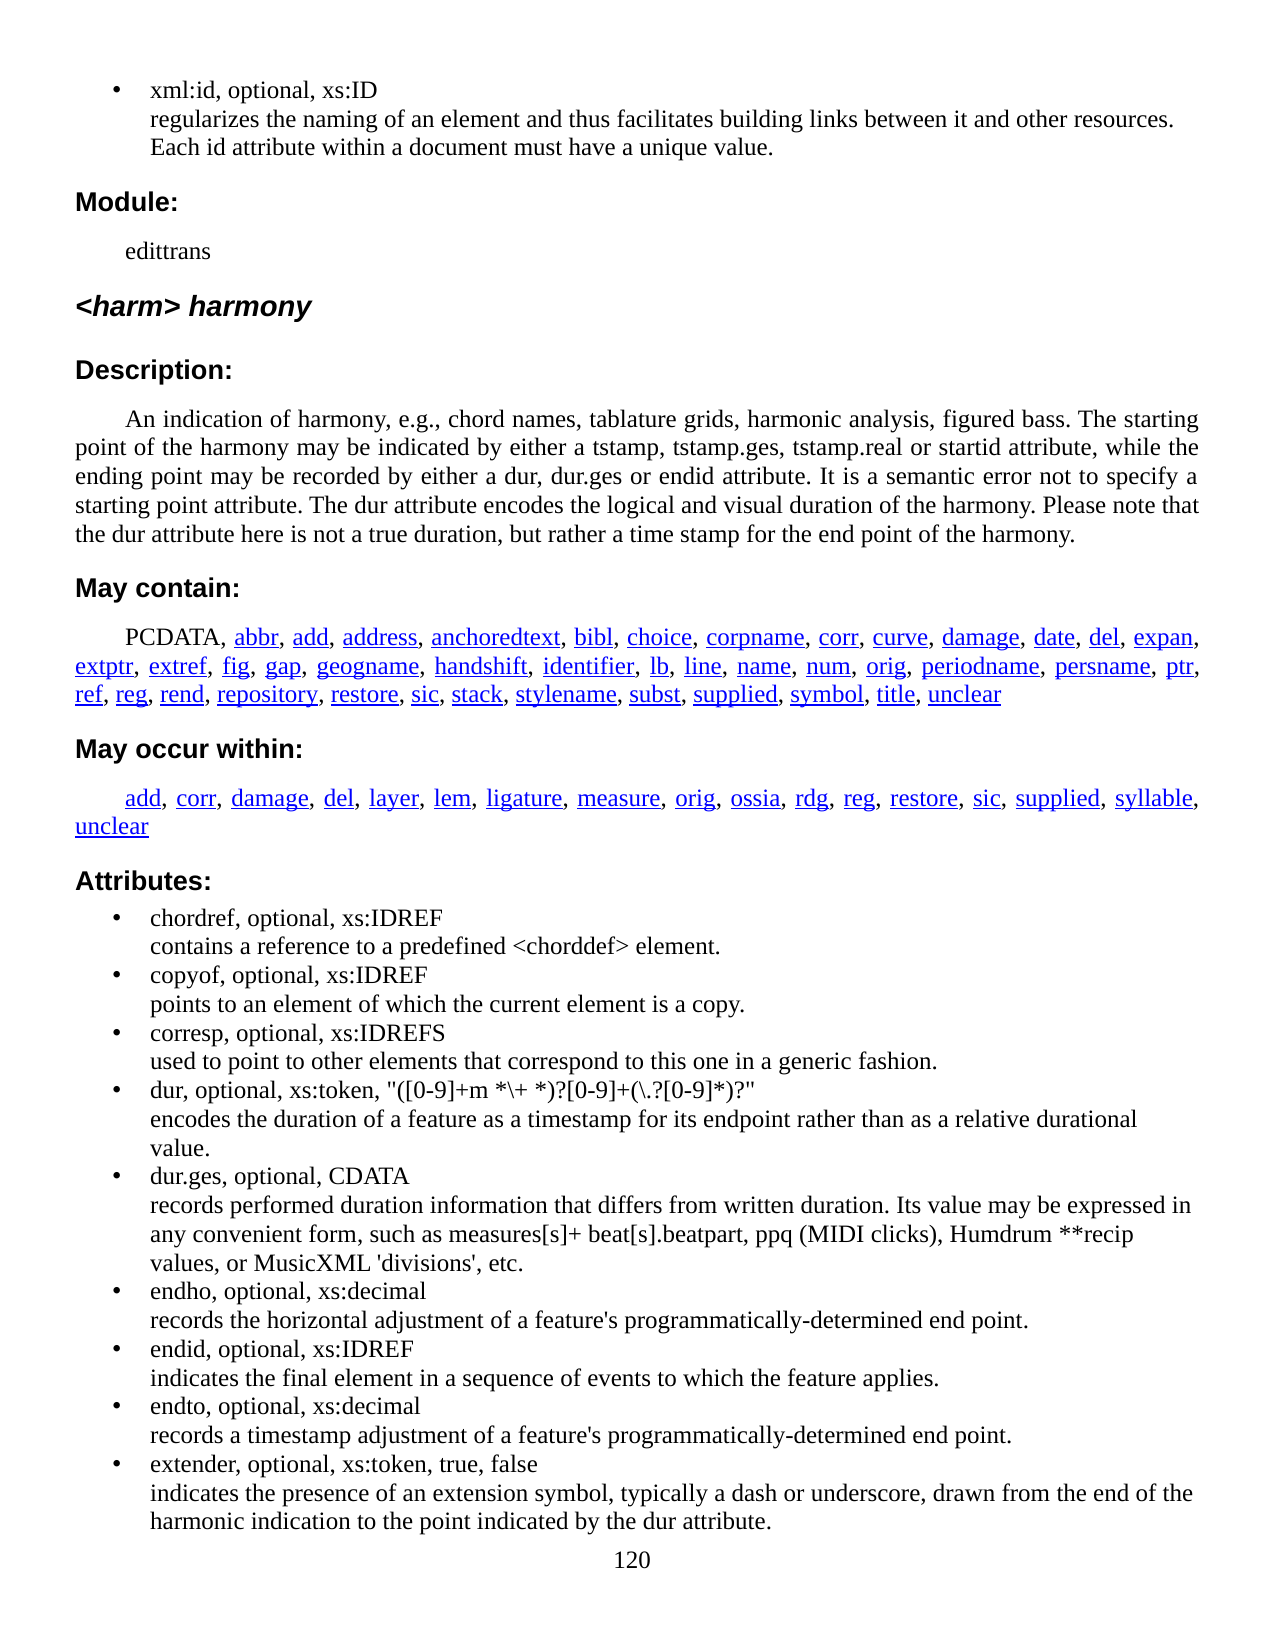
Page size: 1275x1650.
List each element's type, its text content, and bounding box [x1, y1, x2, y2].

list endho, optional, xs:decimal records the horizontal adjustment of a feature's programmatically-determined end point. [112, 1276, 1200, 1334]
list copyof, optional, xs:IDREF points to an element of which the current element is a copy. [112, 960, 1200, 1018]
subtitle <harm> harmony [75, 289, 1200, 323]
subtitle Description: [75, 354, 1200, 386]
text edittrans [75, 236, 1200, 264]
text PCDATA, abbr, add, address, anchoredtext, bibl, choice, corpname, corr, curve, damage, date, del, expan, extptr, extref, fig, gap, geogname, handshift, identifier, lb, line, name, num, orig, periodname, persname, ptr, ref, reg, rend, repository, restore, sic, stack, stylename, subst, supplied, symbol, title, unclear [75, 622, 1200, 708]
subtitle Module: [75, 186, 1200, 217]
list dur, optional, xs:token, "([0-9]+m *\+ *)?[0-9]+(\.?[0-9]*)?" encodes the duration of a feature as a timestamp for its endpoint rather than as a relative durational value. [112, 1075, 1200, 1161]
subtitle Attributes: [75, 865, 1200, 896]
list xml:id, optional, xs:ID regularizes the naming of an element and thus facilitates building links between it and other resources. Each id attribute within a document must have a unique value. [112, 75, 1200, 161]
subtitle May occur within: [75, 733, 1200, 764]
list dur.ges, optional, CDATA records performed duration information that differs from written duration. Its value may be expressed in any convenient form, such as measures[s]+ beat[s].beatpart, ppq (MIDI clicks), Humdrum **recip values, or MusicXML 'divisions', etc. [112, 1161, 1200, 1276]
text An indication of harmony, e.g., chord names, tablature grids, harmonic analysis, figured bass. The starting point of the harmony may be indicated by either a tstamp, tstamp.ges, tstamp.real or startid attribute, while the ending point may be recorded by either a dur, dur.ges or endid attribute. It is a semantic error not to specify a starting point attribute. The dur attribute encodes the logical and visual duration of the harmony. Please note that the dur attribute here is not a true duration, but rather a time stamp for the end point of the harmony. [75, 404, 1200, 547]
list corresp, optional, xs:IDREFS used to point to other elements that correspond to this one in a generic fashion. [112, 1018, 1200, 1075]
subtitle May contain: [75, 572, 1200, 604]
list endid, optional, xs:IDREF indicates the final element in a sequence of events to which the feature applies. [112, 1334, 1200, 1391]
list endto, optional, xs:decimal records a timestamp adjustment of a feature's programmatically-determined end point. [112, 1391, 1200, 1449]
list chordref, optional, xs:IDREF contains a reference to a predefined <chorddef> element. [112, 903, 1200, 960]
list extender, optional, xs:token, true, false indicates the presence of an extension symbol, typically a dash or underscore, drawn from the end of the harmonic indication to the point indicated by the dur attribute. [112, 1449, 1200, 1535]
text add, corr, damage, del, layer, lem, ligature, measure, orig, ossia, rdg, reg, restore, sic, supplied, syllable, unclear [75, 783, 1200, 840]
